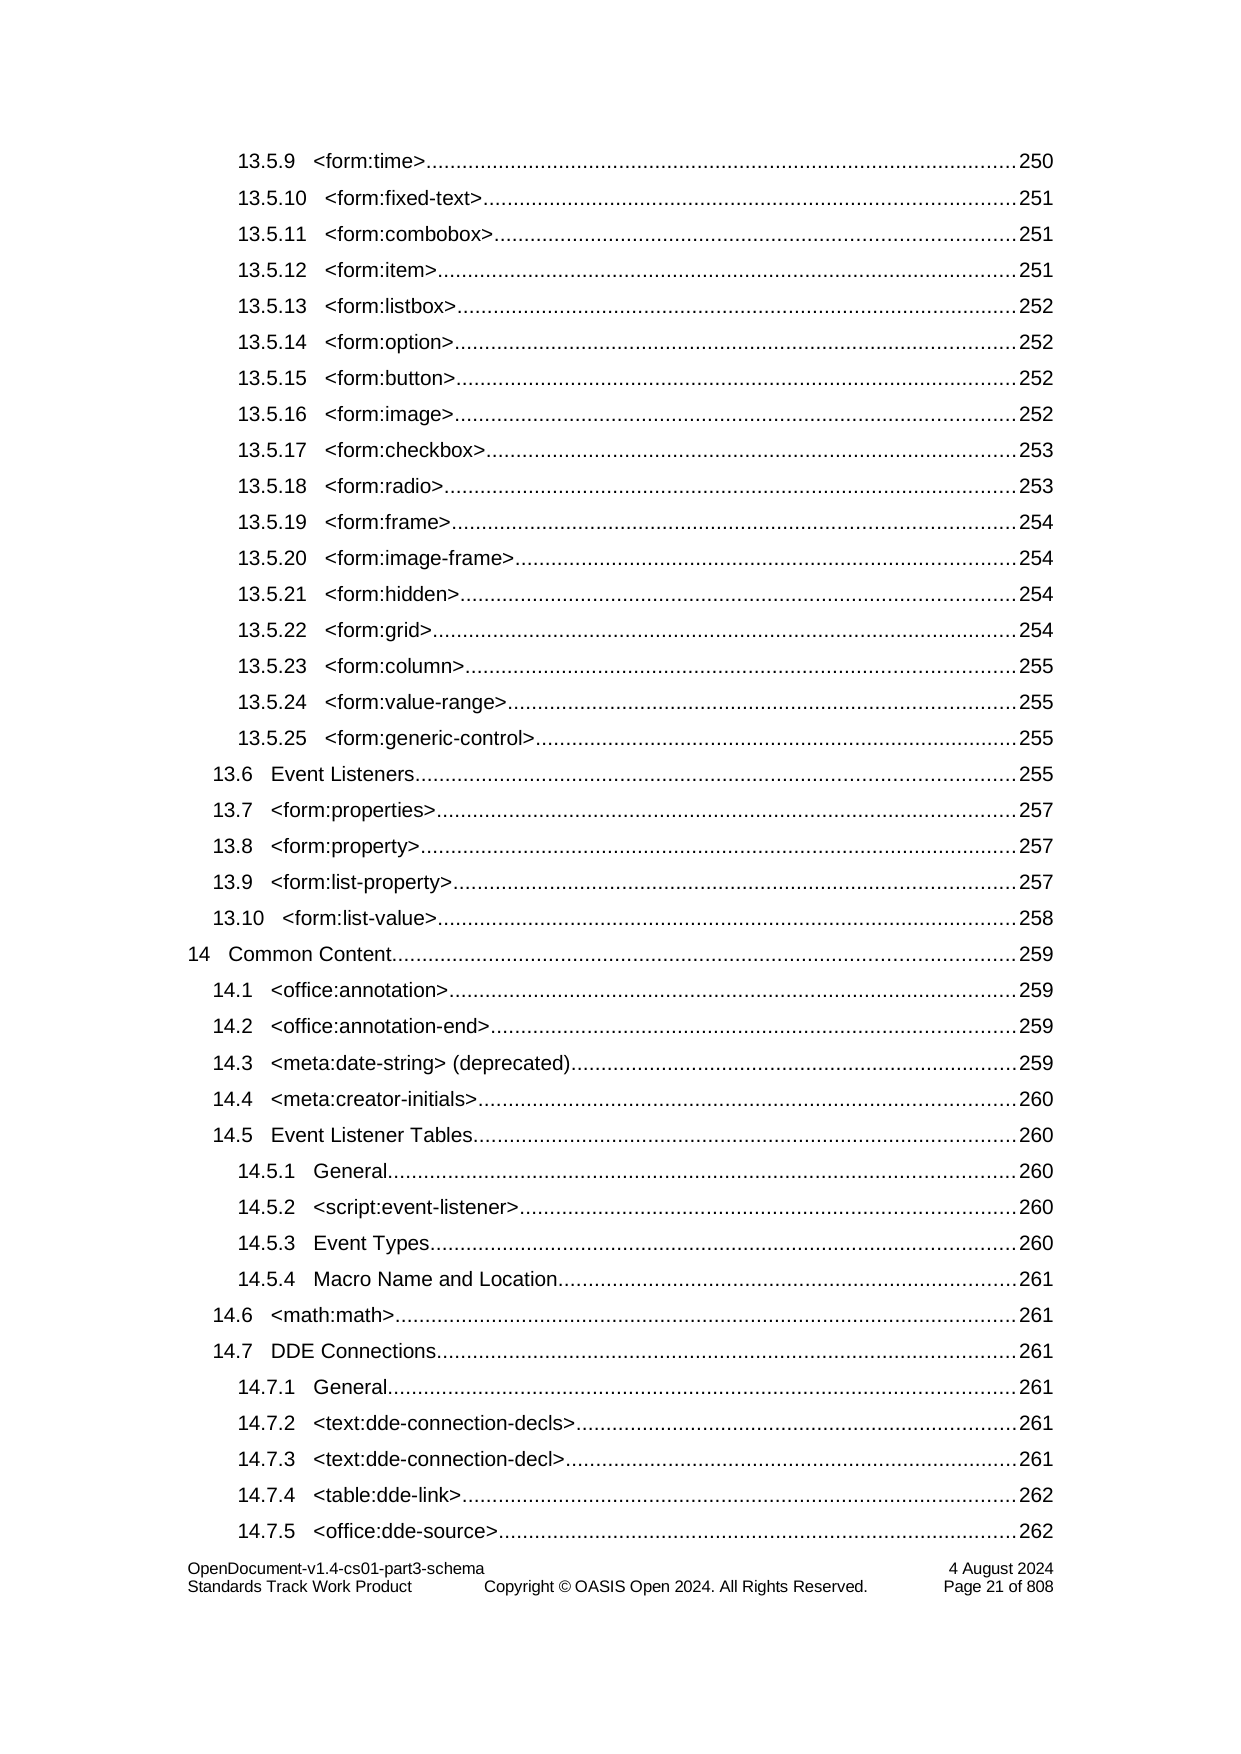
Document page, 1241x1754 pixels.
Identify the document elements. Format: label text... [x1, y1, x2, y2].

text 14.6 <math:math> 261 [212, 1303, 1053, 1327]
text 13.8 <form:property> 257 [212, 835, 1053, 858]
text 13.5.14 <form:option> 252 [237, 330, 1053, 354]
text 13.5.21 <form:hidden> 254 [237, 582, 1053, 606]
text 13.5.15 <form:button> 252 [237, 366, 1053, 390]
text 14.7.2 <text:dde-connection-decls> 261 [237, 1411, 1053, 1435]
text 13.5.10 <form:fixed-text> 251 [237, 186, 1053, 209]
text 13.5.24 <form:value-range> 255 [237, 691, 1053, 714]
text 14.7 DDE Connections 261 [212, 1339, 1053, 1363]
text 14.5.3 Event Types 260 [237, 1231, 1053, 1255]
text 13.5.17 <form:checkbox> 253 [237, 438, 1053, 462]
text 13.5.9 <form:time> 250 [237, 150, 1053, 173]
text 13.5.18 <form:radio> 253 [237, 474, 1053, 498]
text 13.5.19 <form:frame> 254 [237, 510, 1053, 534]
text 14.7.1 General 261 [237, 1375, 1053, 1399]
text 13.10 <form:list-value> 258 [212, 907, 1053, 930]
text 14.5.1 General 260 [237, 1159, 1053, 1183]
text 14.5.2 <script:event-listener> 260 [237, 1195, 1053, 1219]
text 14.7.4 <table:dde-link> 262 [237, 1483, 1053, 1507]
text 13.5.13 <form:listbox> 252 [237, 294, 1053, 318]
text 14.7.5 <office:dde-source> 262 [237, 1519, 1053, 1543]
text 14.1 <office:annotation> 259 [212, 979, 1053, 1002]
text 14.5 Event Listener Tables 260 [212, 1123, 1053, 1147]
text 13.5.25 <form:generic-control> 255 [237, 727, 1053, 750]
text 13.9 <form:list-property> 257 [212, 871, 1053, 894]
text 14.3 <meta:date-string> (deprecated) 259 [212, 1051, 1053, 1074]
text 13.5.16 <form:image> 252 [237, 402, 1053, 426]
text 14.2 <office:annotation-end> 259 [212, 1015, 1053, 1038]
text 13.5.20 <form:image-frame> 254 [237, 546, 1053, 570]
text 14.7.3 <text:dde-connection-decl> 261 [237, 1447, 1053, 1471]
text 13.6 Event Listeners 255 [212, 763, 1053, 786]
text 13.5.11 <form:combobox> 251 [237, 222, 1053, 246]
text 14 Common Content 259 [187, 943, 1053, 966]
text 14.5.4 Macro Name and Location 261 [237, 1267, 1053, 1291]
text 13.5.12 <form:item> 251 [237, 258, 1053, 282]
text 13.5.23 <form:column> 255 [237, 654, 1053, 678]
text 13.7 <form:properties> 257 [212, 799, 1053, 822]
text 13.5.22 <form:grid> 254 [237, 618, 1053, 642]
text 14.4 <meta:creator-initials> 260 [212, 1087, 1053, 1111]
